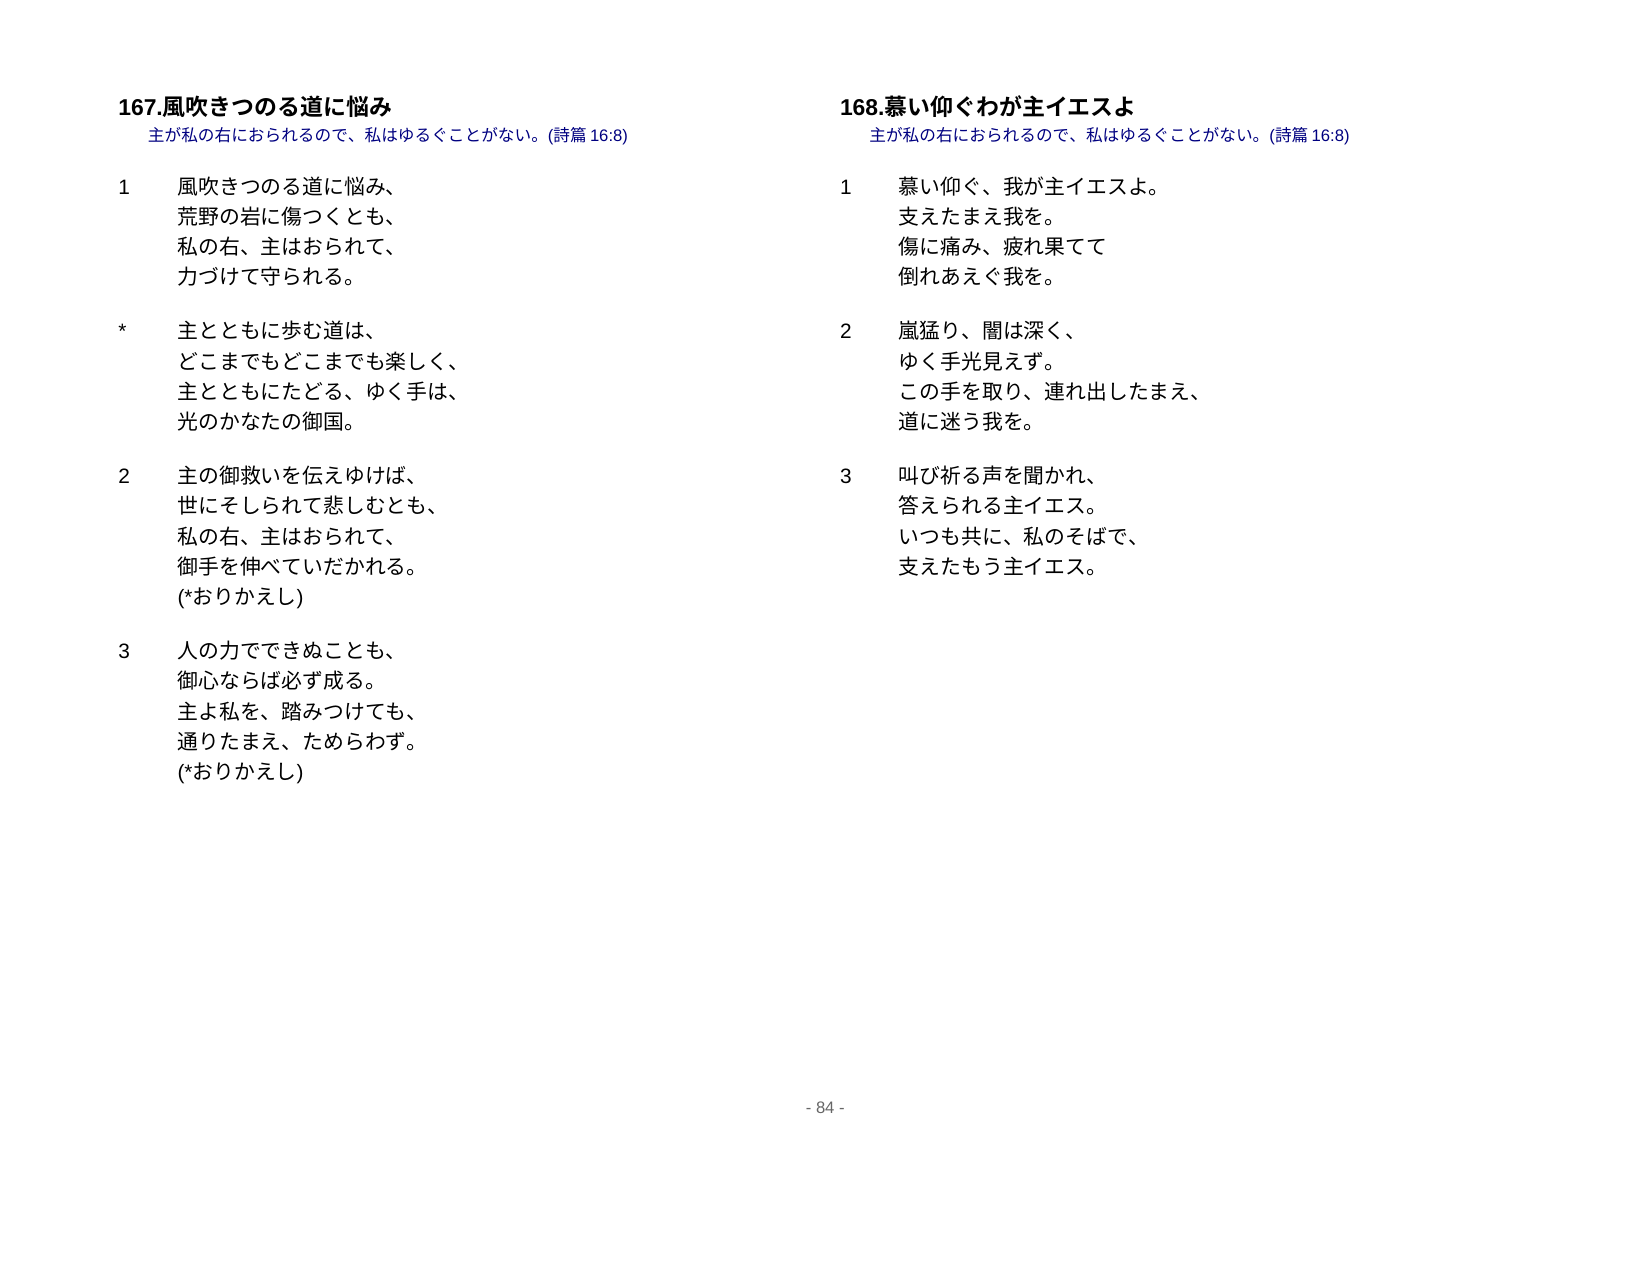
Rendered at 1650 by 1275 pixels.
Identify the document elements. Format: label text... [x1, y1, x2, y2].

text 倒れあえぐ我を。 [840, 261, 1532, 291]
text どこまでもどこまでも楽しく、 [118, 345, 810, 375]
text 支えたもう主イエス。 [840, 550, 1532, 580]
text 御手を伸べていだかれる。 [118, 550, 810, 580]
text 主が私の右におられるので、私はゆるぐことがない。(詩篇16:8) [869, 122, 1532, 146]
text 支えたまえ我を。 [840, 200, 1532, 230]
text 私の右、主はおられて、 [118, 520, 810, 550]
text 通りたまえ、ためらわず。 [118, 725, 810, 755]
text 3 叫び祈る声を聞かれ、 [840, 459, 1532, 490]
text 主とともにたどる、ゆく手は、 [118, 375, 810, 405]
text (*おりかえし) [118, 755, 810, 786]
text 答えられる主イエス。 [840, 490, 1532, 520]
text 御心ならば必ず成る。 [118, 665, 810, 695]
title 167.風吹きつのる道に悩み [118, 88, 810, 122]
text 力づけて守られる。 [118, 261, 810, 291]
text (*おりかえし) [118, 580, 810, 611]
title 168.慕い仰ぐわが主イエスよ [840, 88, 1532, 122]
text 世にそしられて悲しむとも、 [118, 490, 810, 520]
text 3 人の力でできぬことも、 [118, 634, 810, 665]
text 傷に痛み、疲れ果てて [840, 230, 1532, 261]
text 2 主の御救いを伝えゆけば、 [118, 459, 810, 490]
text 道に迷う我を。 [840, 405, 1532, 436]
text 私の右、主はおられて、 [118, 230, 810, 261]
text 1 慕い仰ぐ、我が主イエスよ。 [840, 170, 1532, 200]
text ゆく手光見えず。 [840, 345, 1532, 375]
text 荒野の岩に傷つくとも、 [118, 200, 810, 230]
text いつも共に、私のそばで、 [840, 520, 1532, 550]
text 光のかなたの御国。 [118, 405, 810, 436]
text 2 嵐猛り、闇は深く、 [840, 315, 1532, 345]
text 主よ私を、踏みつけても、 [118, 695, 810, 725]
text * 主とともに歩む道は、 [118, 315, 810, 345]
text この手を取り、連れ出したまえ、 [840, 375, 1532, 405]
text 1 風吹きつのる道に悩み、 [118, 170, 810, 200]
text 主が私の右におられるので、私はゆるぐことがない。(詩篇16:8) [148, 122, 810, 146]
